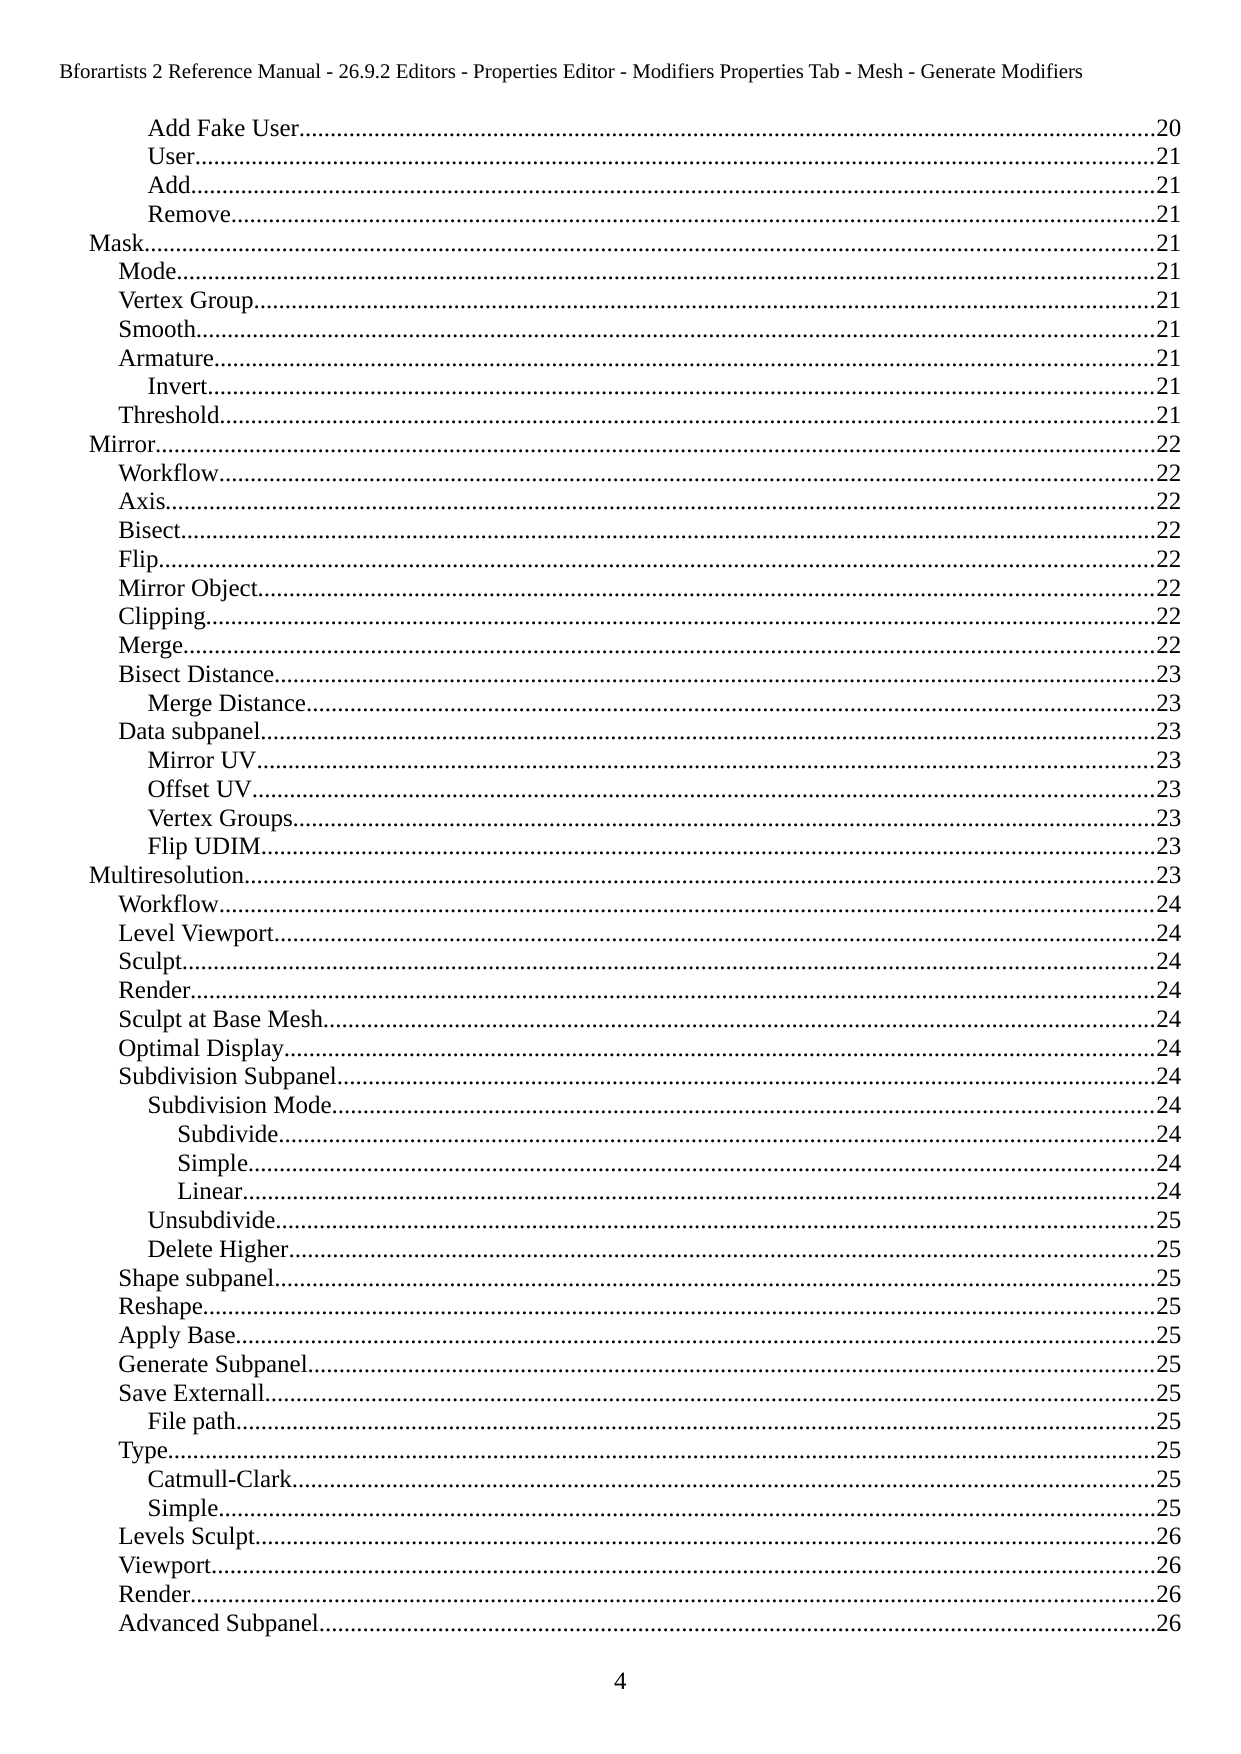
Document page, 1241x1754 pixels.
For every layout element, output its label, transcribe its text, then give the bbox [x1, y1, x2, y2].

text Workflow 24 [118, 889, 1181, 918]
text Type 25 [118, 1435, 1181, 1464]
text Render 24 [118, 975, 1181, 1004]
text Catmull-Clark 25 [147, 1464, 1181, 1493]
text Subdivide 24 [177, 1119, 1181, 1148]
text Optimal Display 24 [118, 1033, 1181, 1061]
text Sculpt at Base Mesh 24 [118, 1004, 1181, 1033]
text Advanced Subpanel 26 [118, 1608, 1181, 1636]
text Multiresolution 23 [88, 860, 1181, 889]
text Unsubdivide 25 [147, 1205, 1181, 1234]
text Flip 22 [118, 544, 1181, 573]
text Smooth 21 [118, 314, 1181, 343]
text Simple 24 [177, 1148, 1181, 1176]
text Flip UDIM 23 [147, 831, 1181, 860]
text Mirror Object 22 [118, 573, 1181, 601]
text Viewport 26 [118, 1550, 1181, 1579]
text Invert 21 [147, 371, 1181, 400]
text Mirror 22 [88, 429, 1181, 458]
text Shape subpanel 25 [118, 1263, 1181, 1291]
text Add Fake User 20 [147, 113, 1181, 141]
text Vertex Groups 23 [147, 803, 1181, 831]
text Apply Base 25 [118, 1320, 1181, 1349]
text Mirror UV 23 [147, 745, 1181, 774]
text Offset UV 23 [147, 774, 1181, 803]
text Armature 21 [118, 343, 1181, 371]
text Mask 21 [88, 228, 1181, 256]
text Level Viewport 24 [118, 918, 1181, 946]
text Vertex Group 21 [118, 285, 1181, 314]
text Bisect Distance 23 [118, 659, 1181, 688]
text Delete Higher 25 [147, 1234, 1181, 1263]
text Threshold 21 [118, 400, 1181, 429]
text Bisect 22 [118, 515, 1181, 544]
text Merge 22 [118, 630, 1181, 659]
text Generate Subpanel 25 [118, 1349, 1181, 1378]
text Workflow 22 [118, 458, 1181, 486]
text User 21 [147, 141, 1181, 170]
text Merge Distance 23 [147, 688, 1181, 716]
text Simple 25 [147, 1493, 1181, 1521]
text Levels Sculpt 26 [118, 1521, 1181, 1550]
text File path 25 [147, 1406, 1181, 1435]
text Remove 21 [147, 199, 1181, 228]
text Axis 22 [118, 486, 1181, 515]
text Subdivision Subpanel 24 [118, 1061, 1181, 1090]
text Data subpanel 23 [118, 716, 1181, 745]
text Clipping 22 [118, 601, 1181, 630]
text Save Externall 25 [118, 1378, 1181, 1406]
text Render 26 [118, 1579, 1181, 1608]
text Reshape 25 [118, 1291, 1181, 1320]
text Sculpt 24 [118, 946, 1181, 975]
text Mode 21 [118, 256, 1181, 285]
text Linear 24 [177, 1176, 1181, 1205]
text Add 21 [147, 170, 1181, 199]
text Subdivision Mode 24 [147, 1090, 1181, 1119]
